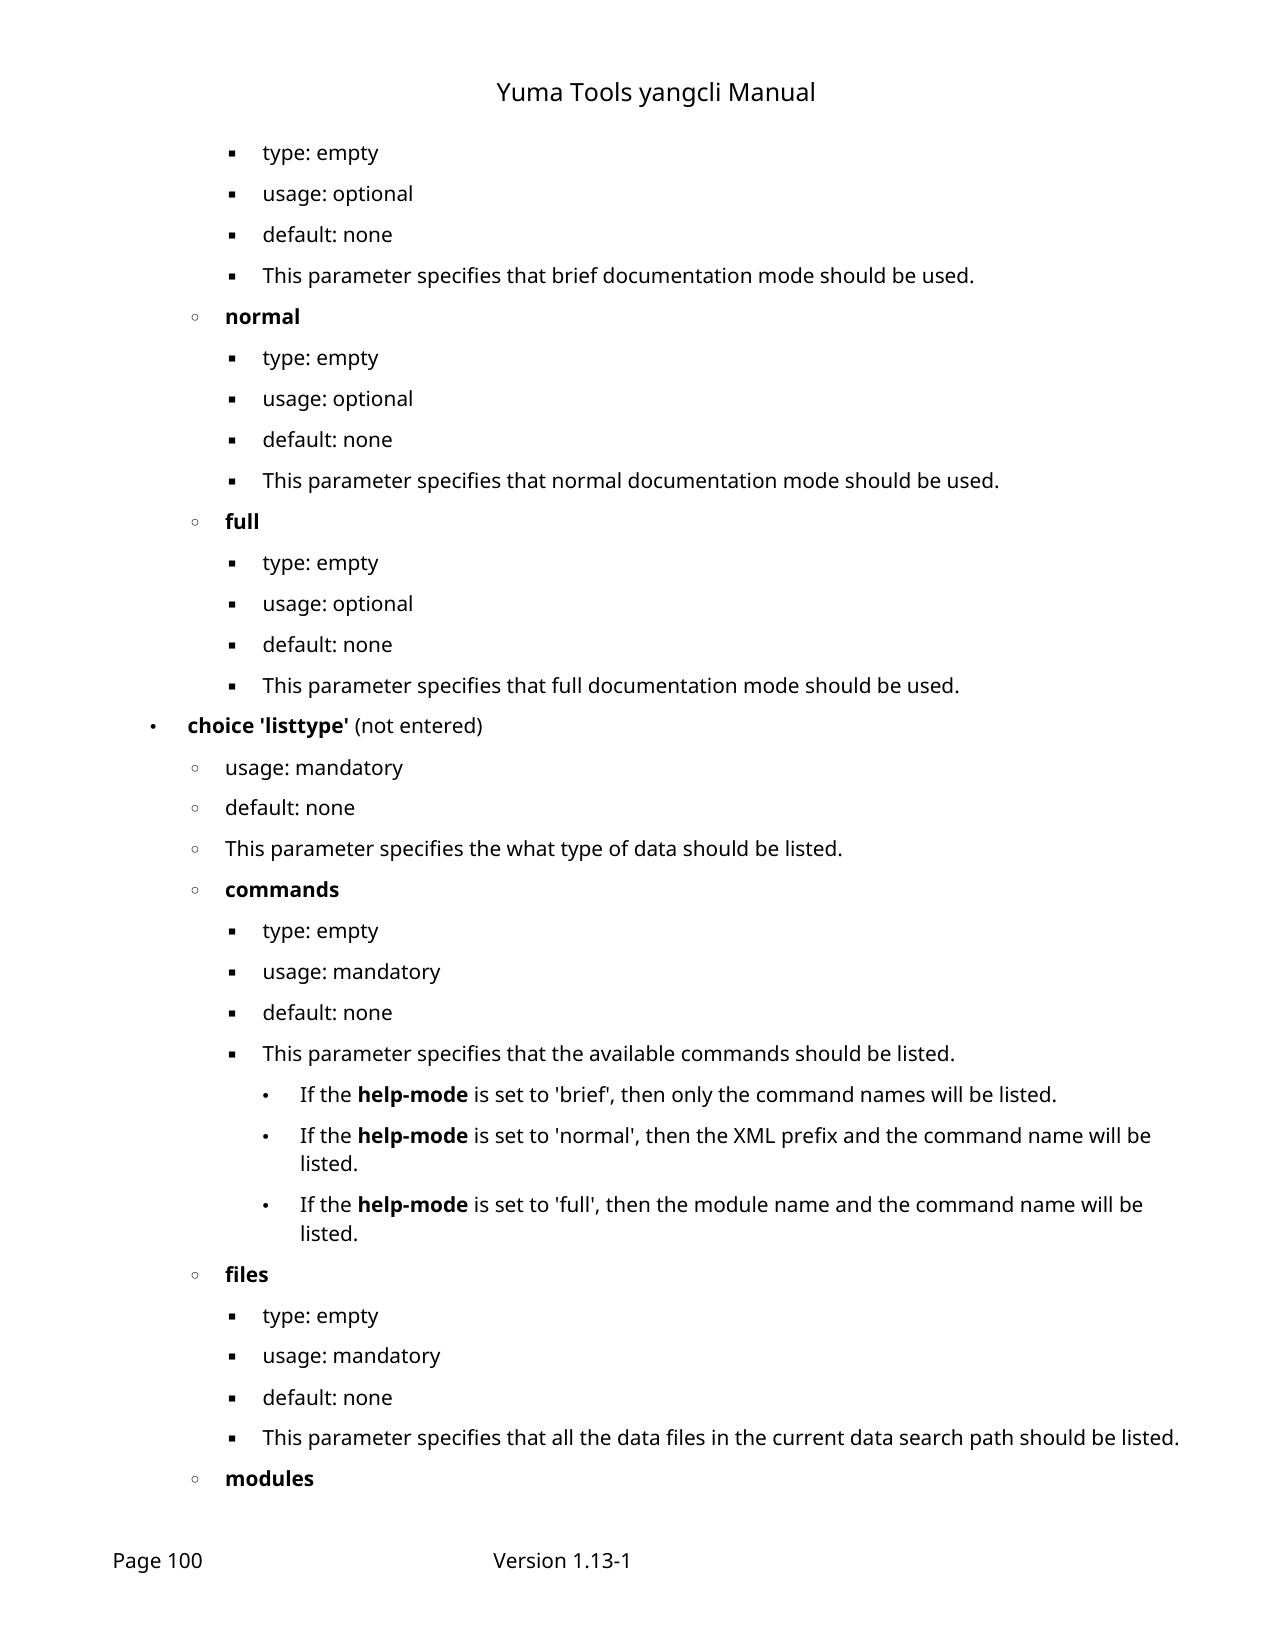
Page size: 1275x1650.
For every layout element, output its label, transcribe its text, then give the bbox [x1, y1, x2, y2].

list This parameter specifies that all the data files in the current data search path should be listed. [225, 1423, 1200, 1452]
list default: none [225, 630, 1200, 658]
list commands [187, 875, 1200, 904]
list type: empty [225, 1301, 1200, 1329]
list usage: optional [225, 179, 1200, 208]
list This parameter specifies that full documentation mode should be used. [225, 671, 1200, 699]
list default: none [225, 1383, 1200, 1411]
list choice 'listtype' (not entered) [150, 712, 1200, 740]
list files [187, 1260, 1200, 1288]
list normal [187, 302, 1200, 331]
list usage: mandatory [187, 753, 1200, 781]
list If the help-mode is set to 'brief', then only the command names will be listed. [262, 1080, 1200, 1108]
list If the help-mode is set to 'full', then the module name and the command name will be listed. [262, 1190, 1200, 1247]
list default: none [225, 220, 1200, 249]
list usage: optional [225, 589, 1200, 617]
list modules [187, 1464, 1200, 1493]
list This parameter specifies that brief documentation mode should be used. [225, 261, 1200, 290]
list default: none [225, 998, 1200, 1027]
list If the help-mode is set to 'normal', then the XML prefix and the command name will be listed. [262, 1121, 1200, 1178]
list type: empty [225, 138, 1200, 167]
list full [187, 507, 1200, 535]
list usage: mandatory [225, 957, 1200, 986]
list type: empty [225, 548, 1200, 576]
list This parameter specifies that the available commands should be listed. [225, 1039, 1200, 1068]
list This parameter specifies that normal documentation mode should be used. [225, 466, 1200, 494]
list usage: optional [225, 384, 1200, 413]
list usage: mandatory [225, 1342, 1200, 1370]
list type: empty [225, 916, 1200, 945]
list type: empty [225, 343, 1200, 372]
list default: none [225, 425, 1200, 453]
list This parameter specifies the what type of data should be listed. [187, 834, 1200, 863]
list default: none [187, 793, 1200, 822]
